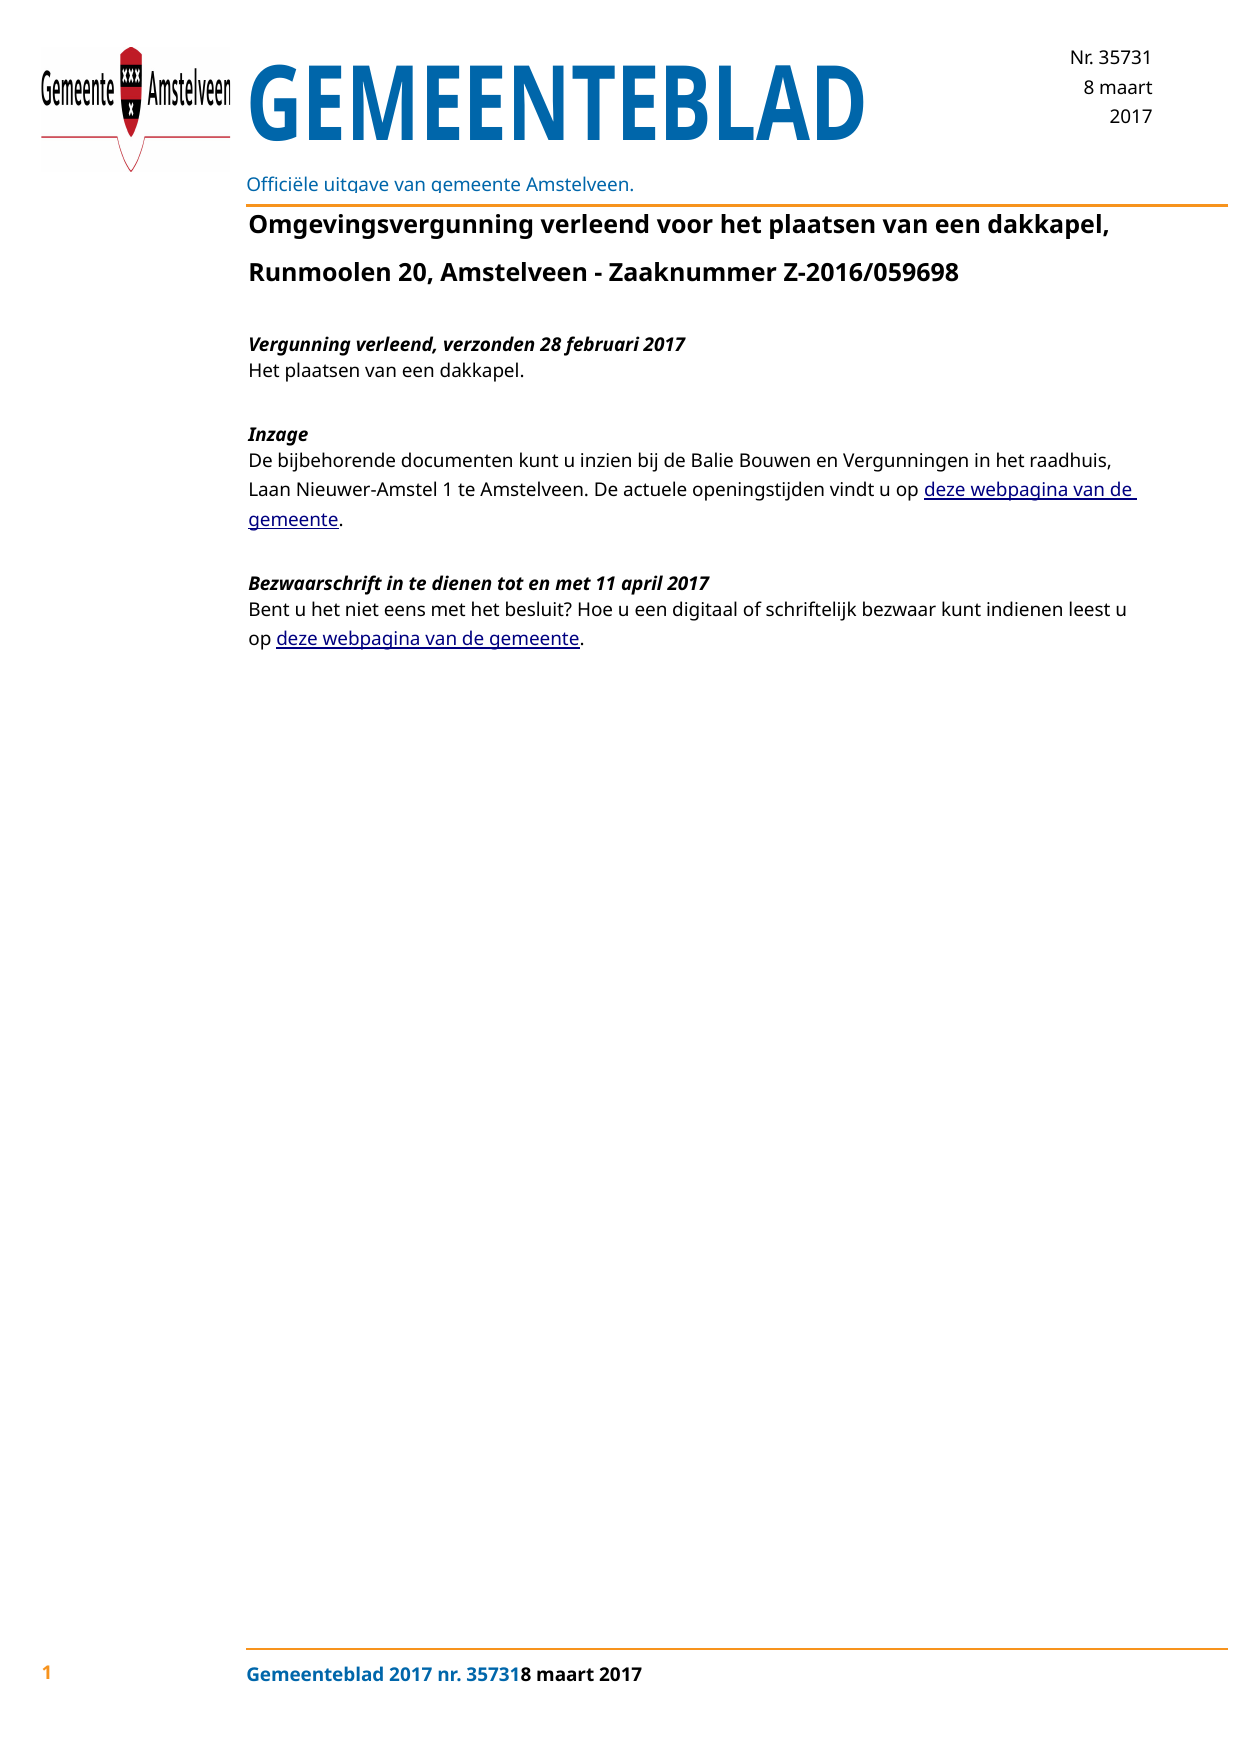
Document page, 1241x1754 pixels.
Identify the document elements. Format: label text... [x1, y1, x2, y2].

text Inzage [248, 421, 1152, 447]
picture [41, 47, 231, 172]
text De bijbehorende documenten kunt u inzien bij de Balie Bouwen en Vergunningen in het raadhuis, Laan Nieuwer-Amstel 1 te Amstelveen. De actuele openingstijden vindt u op deze webpagina van de gemeente. [248, 447, 1152, 532]
text Omgevingsvergunning verleend voor het plaatsen van een dakkapel, Runmoolen 20, Amstelveen - Zaaknummer Z-2016/059698 [248, 207, 1152, 288]
text Het plaatsen van een dakkapel. [248, 357, 1152, 383]
text Vergunning verleend, verzonden 28 februari 2017 [248, 331, 1152, 357]
text Bent u het niet eens met het besluit? Hoe u een digitaal of schriftelijk bezwaar kunt indienen leest u op deze webpagina van de gemeente. [248, 596, 1152, 651]
text Bezwaarschrift in te dienen tot en met 11 april 2017 [248, 570, 1152, 596]
